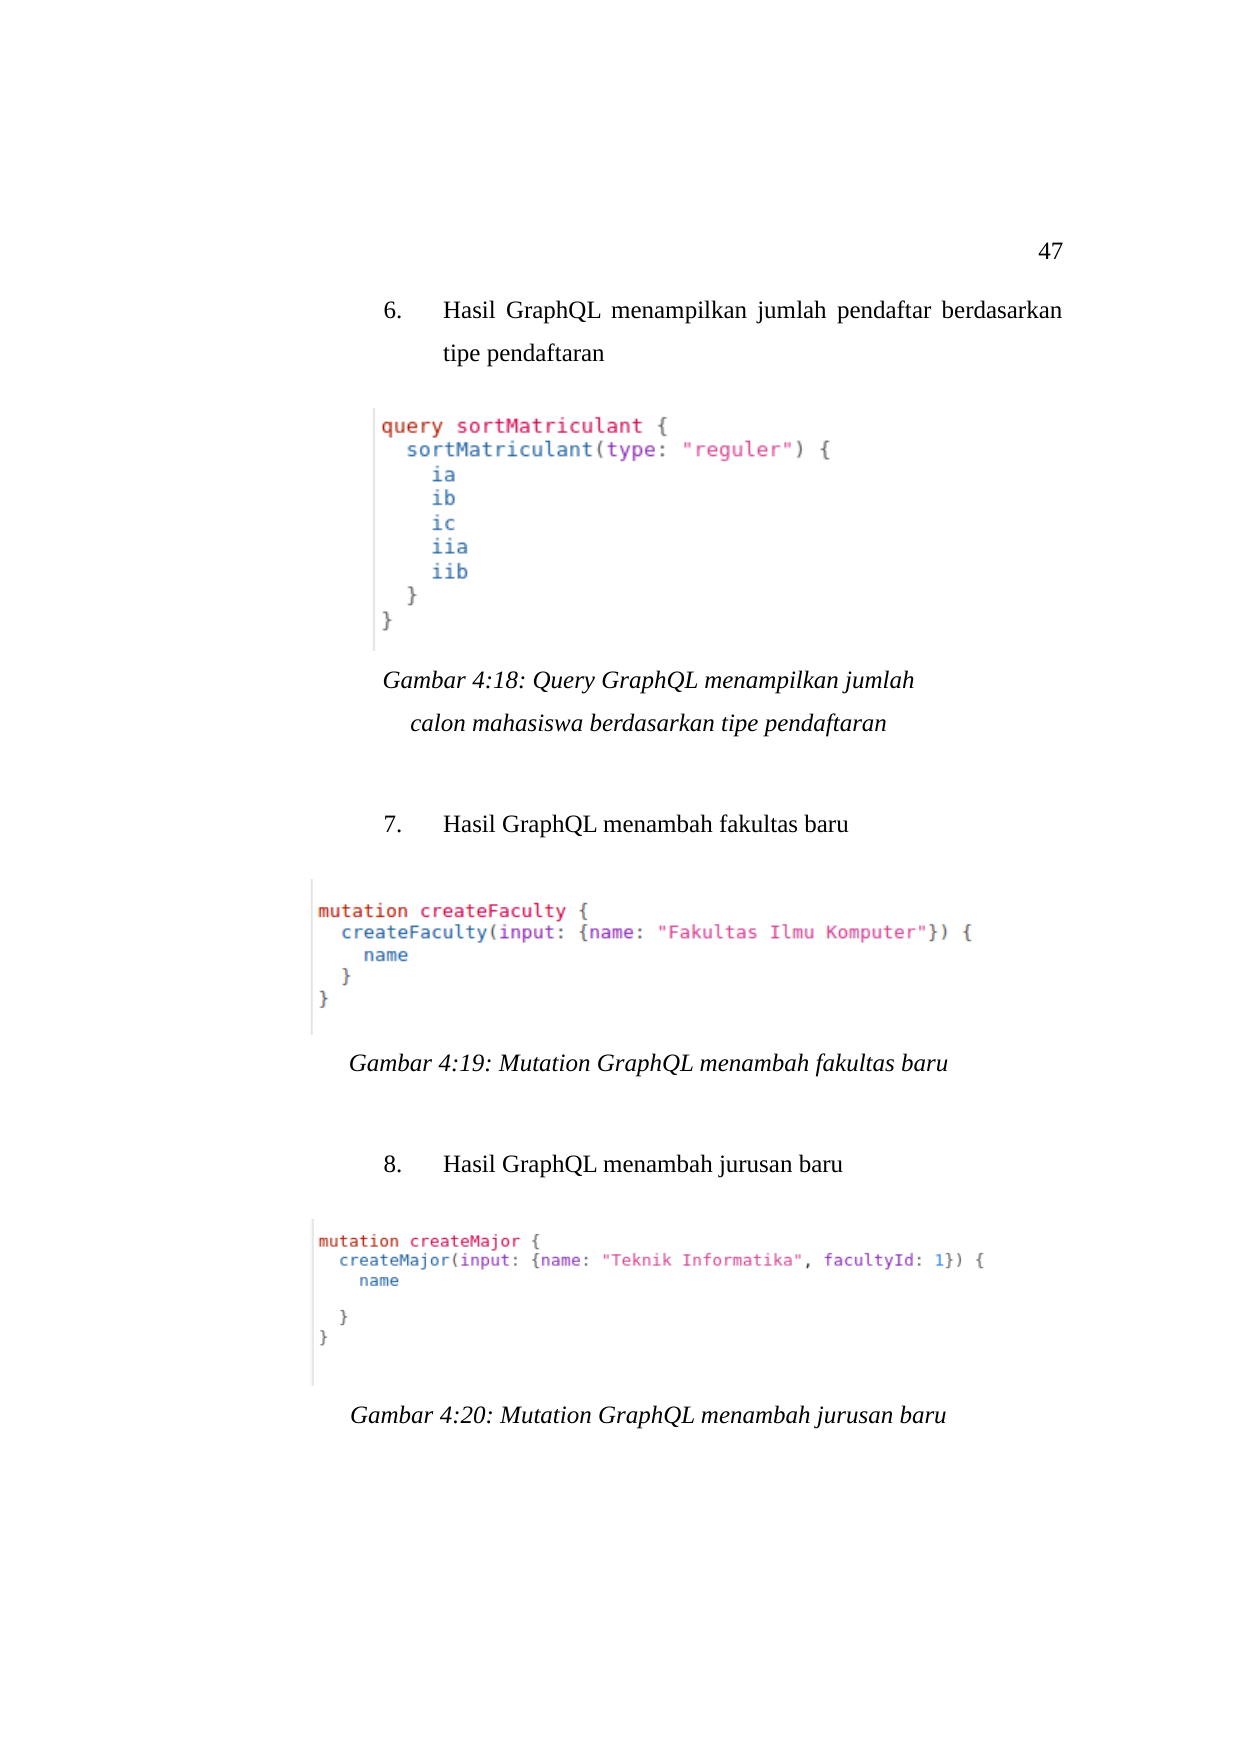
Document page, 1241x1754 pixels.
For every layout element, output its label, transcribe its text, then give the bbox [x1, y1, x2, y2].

list Hasil GraphQL menambah fakultas baru [383, 809, 1063, 838]
picture [310, 879, 990, 1035]
list Gambar 4:20: Mutation GraphQL menambah jurusan baru [310, 1386, 989, 1429]
list Hasil GraphQL menambah jurusan baru [383, 1149, 1063, 1178]
picture [310, 1219, 990, 1386]
picture [372, 408, 927, 651]
text Gambar 4:18: Query GraphQL menampilkan jumlah calon mahasiswa berdasarkan tipe pendaftaran [372, 651, 927, 737]
text Gambar 4:19: Mutation GraphQL menambah fakultas baru [310, 1035, 989, 1077]
list Hasil GraphQL menampilkan jumlah pendaftar berdasarkan tipe pendaftaran [383, 295, 1063, 367]
